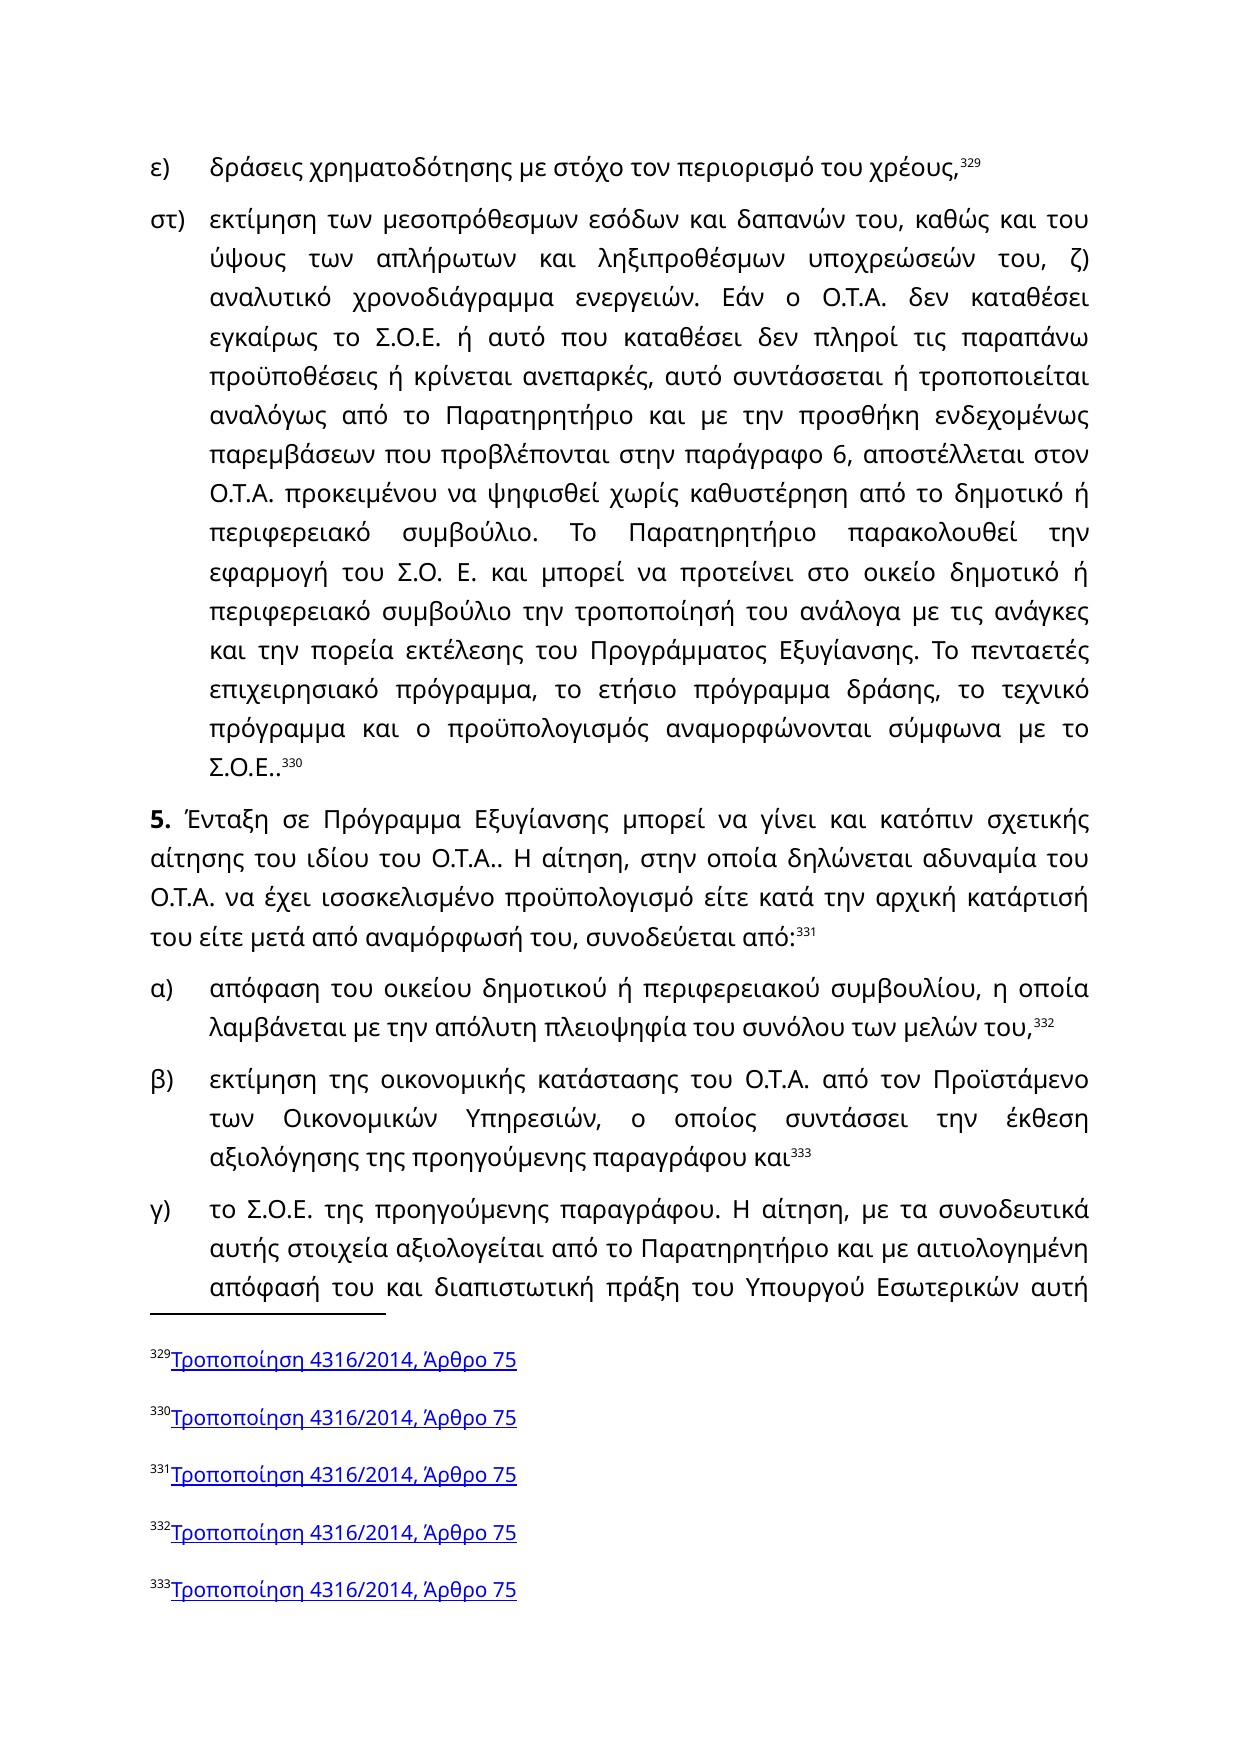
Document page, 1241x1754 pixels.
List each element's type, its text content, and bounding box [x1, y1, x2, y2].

text Τροποποίηση 4316/2014, Άρθρο 75 [150, 1403, 1090, 1431]
text Τροποποίηση 4316/2014, Άρθρο 75 [150, 1345, 1090, 1373]
list β) εκτίμηση της οικονομικής κατάστασης του Ο.Τ.Α. από τον Προϊστάμενο των Οικονομικών Υπηρεσιών, ο οποίος συντάσσει την έκθεση αξιολόγησης της προηγούμενης παραγράφου και [150, 1062, 1090, 1174]
list γ) το Σ.Ο.Ε. της προηγούμενης παραγράφου. Η αίτηση, με τα συνοδευτικά αυτής στοιχεία αξιολογείται από το Παρατηρητήριο και με αιτιολογημένη απόφασή του και διαπιστωτική πράξη του Υπουργού Εσωτερικών αυτή [150, 1192, 1090, 1304]
list ε) δράσεις χρηματοδότησης με στόχο τον περιορισμό του χρέους, [150, 150, 1090, 184]
text Τροποποίηση 4316/2014, Άρθρο 75 [150, 1576, 1090, 1604]
text Τροποποίηση 4316/2014, Άρθρο 75 [150, 1518, 1090, 1546]
list στ) εκτίμηση των μεσοπρόθεσμων εσόδων και δαπανών του, καθώς και του ύψους των απλήρωτων και ληξιπροθέσμων υποχρεώσεών του, ζ) αναλυτικό χρονοδιάγραμμα ενεργειών. Εάν ο Ο.Τ.Α. δεν καταθέσει εγκαίρως το Σ.Ο.Ε. ή αυτό που καταθέσει δεν πληροί τις παραπάνω προϋποθέσεις ή κρίνεται ανεπαρκές, αυτό συντάσσεται ή τροποποιείται αναλόγως από το Παρατηρητήριο και με την προσθήκη ενδεχομένως παρεμβάσεων που προβλέπονται στην παράγραφο 6, αποστέλλεται στον Ο.Τ.Α. προκειμένου να ψηφισθεί χωρίς καθυστέρηση από το δημοτικό ή περιφερειακό συμβούλιο. Το Παρατηρητήριο παρακολουθεί την εφαρμογή του Σ.Ο. Ε. και μπορεί να προτείνει στο οικείο δημοτικό ή περιφερειακό συμβούλιο την τροποποίησή του ανάλογα με τις ανάγκες και την πορεία εκτέλεσης του Προγράμματος Εξυγίανσης. Το πενταετές επιχειρησιακό πρόγραμμα, το ετήσιο πρόγραμμα δράσης, το τεχνικό πρόγραμμα και ο προϋπολογισμός αναμορφώνονται σύμφωνα με το Σ.Ο.Ε.. [150, 202, 1090, 784]
text Τροποποίηση 4316/2014, Άρθρο 75 [150, 1460, 1090, 1489]
text 5. Ένταξη σε Πρόγραμμα Εξυγίανσης μπορεί να γίνει και κατόπιν σχετικής αίτησης του ιδίου του Ο.Τ.Α.. Η αίτηση, στην οποία δηλώνεται αδυναμία του Ο.Τ.Α. να έχει ισοσκελισμένο προϋπολογισμό είτε κατά την αρχική κατάρτισή του είτε μετά από αναμόρφωσή του, συνοδεύεται από: [150, 802, 1090, 953]
list α) απόφαση του οικείου δημοτικού ή περιφερειακού συμβουλίου, η οποία λαμβάνεται με την απόλυτη πλειοψηφία του συνόλου των μελών του, [150, 971, 1090, 1044]
